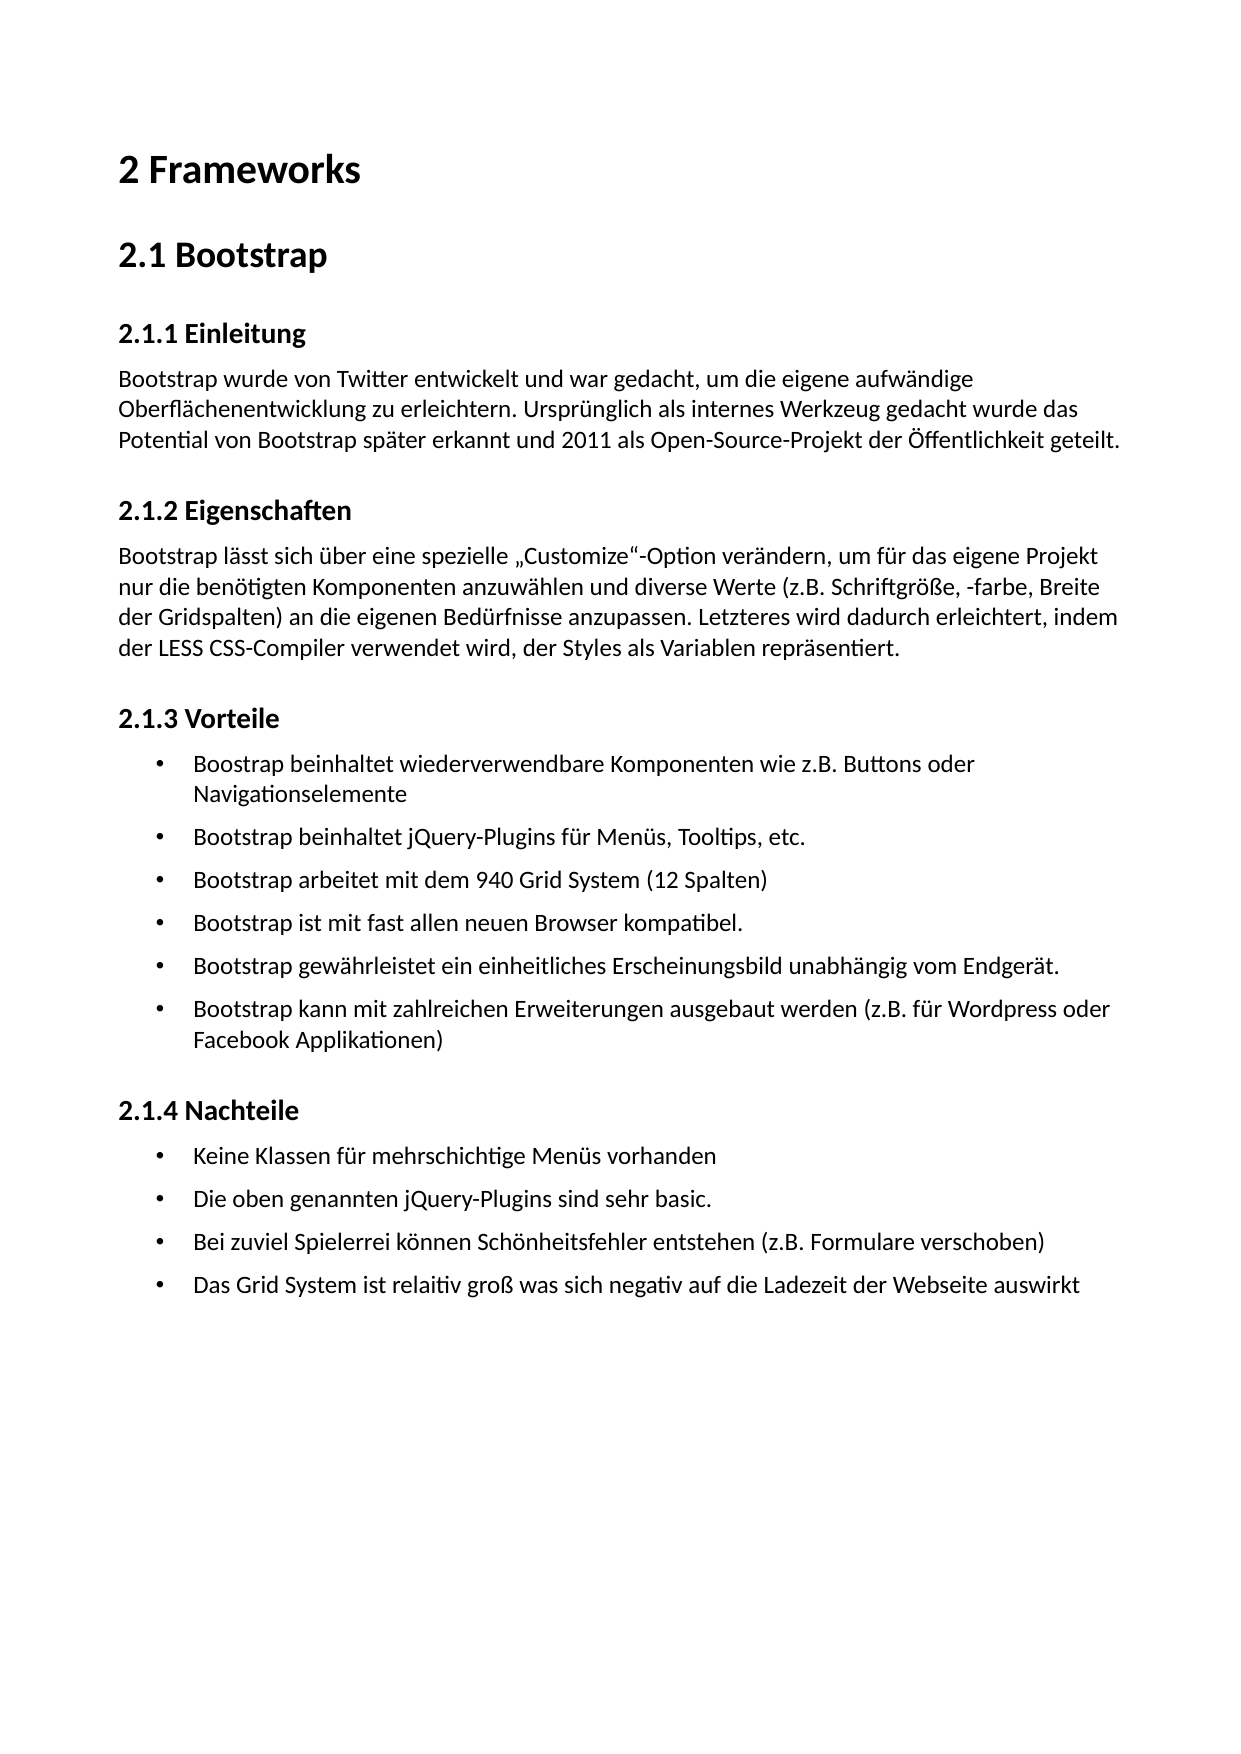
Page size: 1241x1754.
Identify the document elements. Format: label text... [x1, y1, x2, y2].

list Die oben genannten jQuery-Plugins sind sehr basic. [156, 1183, 1122, 1214]
list Bootstrap beinhaltet jQuery-Plugins für Menüs, Tooltips, etc. [156, 821, 1122, 852]
text Bootstrap lässt sich über eine spezielle „Customize“-Option verändern, um für das eigene Projekt nur die benötigten Komponenten anzuwählen und diverse Werte (z.B. Schriftgröße, -farbe, Breite der Gridspalten) an die eigenen Bedürfnisse anzupassen. Letzteres wird dadurch erleichtert, indem der LESS CSS-Compiler verwendet wird, der Styles als Variablen repräsentiert. [118, 540, 1122, 662]
list Das Grid System ist relaitiv groß was sich negativ auf die Ladezeit der Webseite auswirkt [156, 1269, 1122, 1300]
list Bootstrap arbeitet mit dem 940 Grid System (12 Spalten) [156, 864, 1122, 895]
list Bootstrap gewährleistet ein einheitliches Erscheinungsbild unabhängig vom Endgerät. [156, 950, 1122, 981]
subtitle 2.1.3 Vorteile [118, 700, 1122, 735]
subtitle 2.1.2 Eigenschaften [118, 492, 1122, 528]
subtitle 2 Frameworks [118, 143, 1122, 194]
list Bootstrap ist mit fast allen neuen Browser kompatibel. [156, 907, 1122, 938]
list Bootstrap kann mit zahlreichen Erweiterungen ausgebaut werden (z.B. für Wordpress oder Facebook Applikationen) [156, 993, 1122, 1054]
list Keine Klassen für mehrschichtige Menüs vorhanden [156, 1140, 1122, 1171]
subtitle 2.1.1 Einleitung [118, 315, 1122, 350]
list Bei zuviel Spielerrei können Schönheitsfehler entstehen (z.B. Formulare verschoben) [156, 1226, 1122, 1257]
subtitle 2.1.4 Nachteile [118, 1092, 1122, 1128]
list Boostrap beinhaltet wiederverwendbare Komponenten wie z.B. Buttons oder Navigationselemente [156, 748, 1122, 809]
subtitle 2.1 Bootstrap [118, 231, 1122, 277]
text Bootstrap wurde von Twitter entwickelt und war gedacht, um die eigene aufwändige Oberflächenentwicklung zu erleichtern. Ursprünglich als internes Werkzeug gedacht wurde das Potential von Bootstrap später erkannt und 2011 als Open-Source-Projekt der Öffentlichkeit geteilt. [118, 363, 1122, 454]
